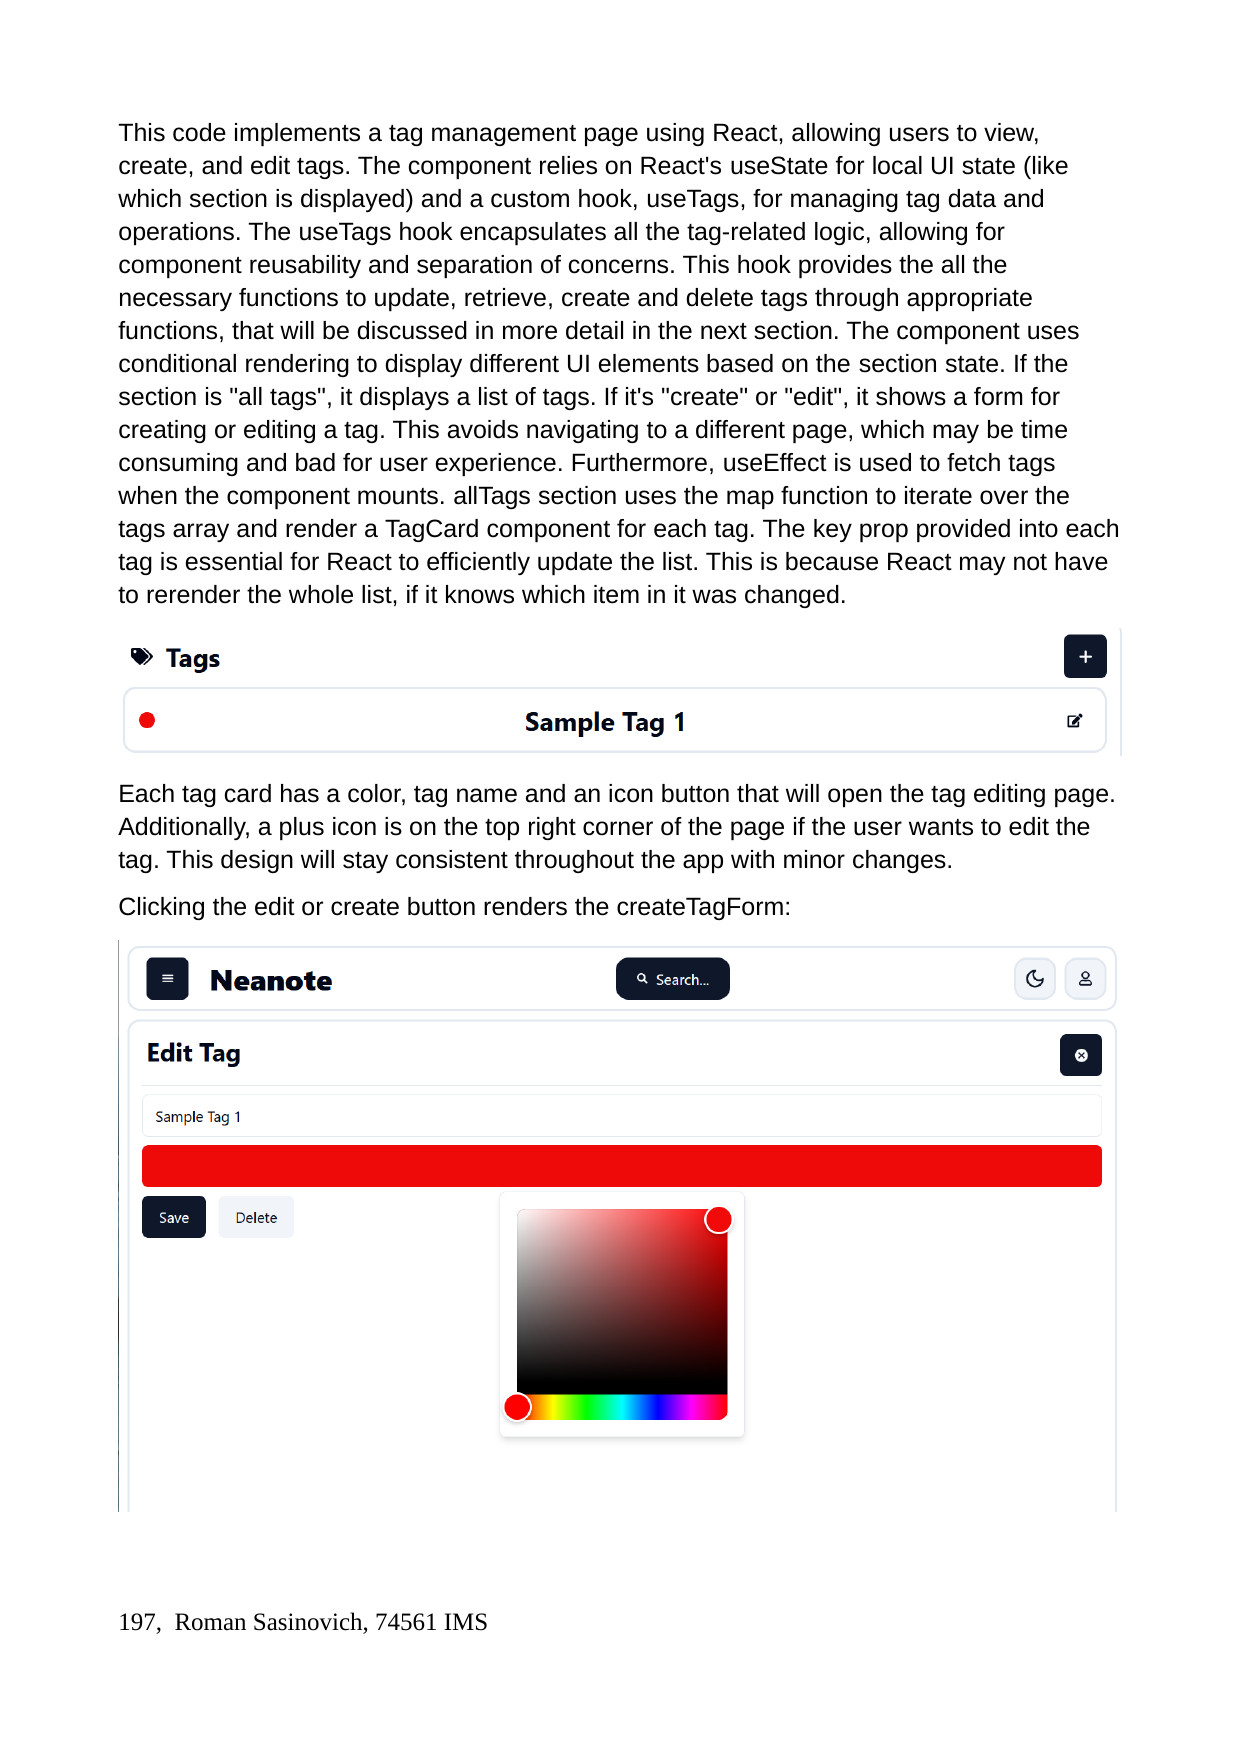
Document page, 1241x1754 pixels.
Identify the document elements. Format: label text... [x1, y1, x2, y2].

text Each tag card has a color, tag name and an icon button that will open the tag editing page. Additionally, a plus icon is on the top right corner of the page if the user wants to edit the tag. This design will stay consistent throughout the app with minor changes. [118, 756, 1122, 873]
picture [118, 940, 1123, 1512]
text This code implements a tag management page using React, allowing users to view, create, and edit tags. The component relies on React's useState for local UI state (like which section is displayed) and a custom hook, useTags, for managing tag data and operations. The useTags hook encapsulates all the tag-related logic, allowing for component reusability and separation of concerns. This hook provides the all the necessary functions to update, retrieve, create and delete tags through appropriate functions, that will be discussed in more detail in the next section. The component uses conditional rendering to display different UI elements based on the section state. If the section is "all tags", it displays a list of tags. If it's "create" or "edit", it shows a form for creating or editing a tag. This avoids navigating to a different page, which may be time consuming and bad for user experience. Furthermore, useEffect is used to fetch tags when the component mounts. allTags section uses the map function to iterate over the tags array and render a TagCard component for each tag. The key prop provided into each tag is essential for React to efficiently update the list. This is because React may not have to rerender the whole list, if it knows which item in it was changed. [118, 118, 1122, 609]
text Clicking the edit or create button renders the createTagForm: [118, 892, 1122, 921]
picture [118, 628, 1123, 756]
